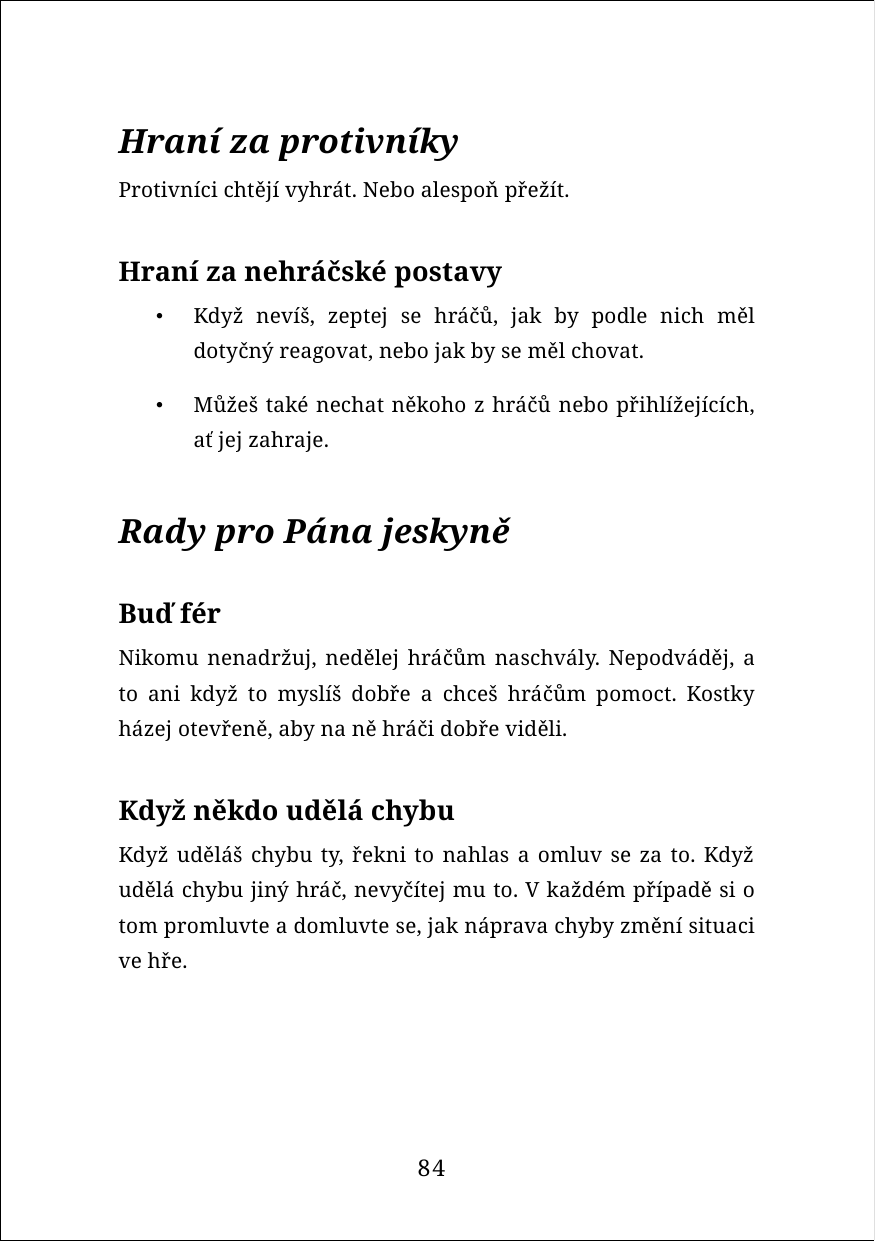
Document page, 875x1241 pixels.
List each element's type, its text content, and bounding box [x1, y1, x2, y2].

subtitle Když někdo udělá chybu [118, 791, 756, 828]
subtitle Hraní za protivníky [118, 118, 756, 164]
subtitle Rady pro Pána jeskyně [118, 508, 756, 553]
text Protivníci chtějí vyhrát. Nebo alespoň přežít. [118, 175, 756, 204]
subtitle Hraní za nehráčské postavy [118, 252, 756, 289]
text Když uděláš chybu ty, řekni to nahlas a omluv se za to. Když udělá chybu jiný hráč, nevyčítej mu to. V každém případě si o tom promluvte a domluvte se, jak náprava chyby změní situaci ve hře. [118, 840, 756, 975]
text Nikomu nenadržuj, nedělej hráčům naschvály. Nepodváděj, a to ani když to myslíš dobře a chceš hráčům pomoct. Kostky házej otevřeně, aby na ně hráči dobře viděli. [118, 643, 756, 743]
list Když nevíš, zeptej se hráčů, jak by podle nich měl dotyčný reagovat, nebo jak by se měl chovat. [156, 301, 756, 365]
subtitle Buď fér [118, 595, 756, 632]
list Můžeš také nechat někoho z hráčů nebo přihlížejících, ať jej zahraje. [156, 390, 756, 454]
